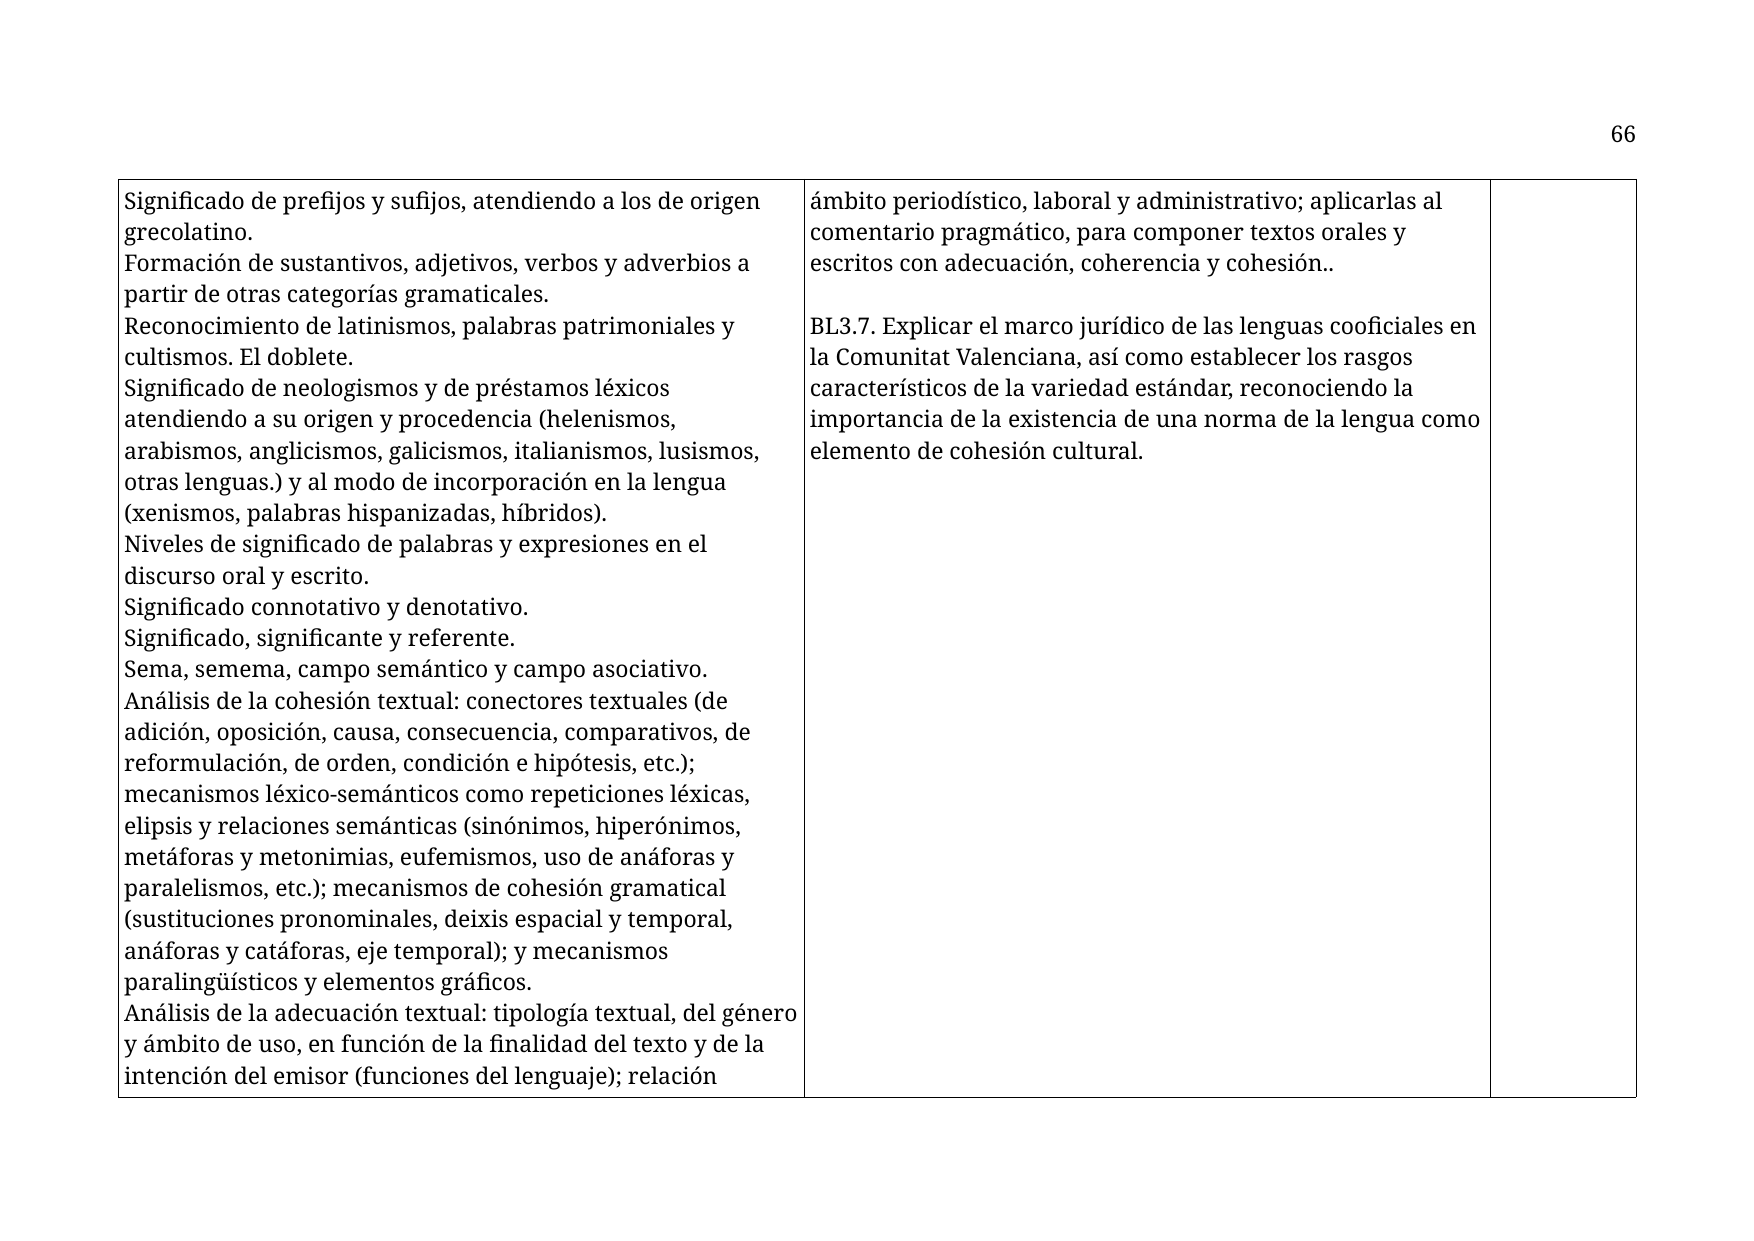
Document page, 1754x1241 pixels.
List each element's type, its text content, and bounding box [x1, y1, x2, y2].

table_cell ámbito periodístico, laboral y administrativo; aplicarlas al comentario pragmático, para componer textos orales y escritos con adecuación, coherencia y cohesión.. BL3.7. Explicar el marco jurídico de las lenguas cooficiales en la Comunitat Valenciana, así como establecer los rasgos característicos de la variedad estándar, reconociendo la importancia de la existencia de una norma de la lengua como elemento de cohesión cultural. [805, 180, 1490, 1097]
table_cell Significado de prefijos y sufijos, atendiendo a los de origen grecolatino. Formación de sustantivos, adjetivos, verbos y adverbios a partir de otras categorías gramaticales. Reconocimiento de latinismos, palabras patrimoniales y cultismos. El doblete. Significado de neologismos y de préstamos léxicos atendiendo a su origen y procedencia (helenismos, arabismos, anglicismos, galicismos, italianismos, lusismos, otras lenguas.) y al modo de incorporación en la lengua (xenismos, palabras hispanizadas, híbridos). Niveles de significado de palabras y expresiones en el discurso oral y escrito. Significado connotativo y denotativo. Significado, significante y referente. Sema, semema, campo semántico y campo asociativo. Análisis de la cohesión textual: conectores textuales (de adición, oposición, causa, consecuencia, comparativos, de reformulación, de orden, condición e hipótesis, etc.); mecanismos léxico-semánticos como repeticiones léxicas, elipsis y relaciones semánticas (sinónimos, hiperónimos, metáforas y metonimias, eufemismos, uso de anáforas y paralelismos, etc.); mecanismos de cohesión gramatical (sustituciones pronominales, deixis espacial y temporal, anáforas y catáforas, eje temporal); y mecanismos paralingüísticos y elementos gráficos. Análisis de la adecuación textual: tipología textual, del género y ámbito de uso, en función de la finalidad del texto y de la intención del emisor (funciones del lenguaje); relación [119, 180, 804, 1097]
table_cell [1491, 180, 1636, 1097]
